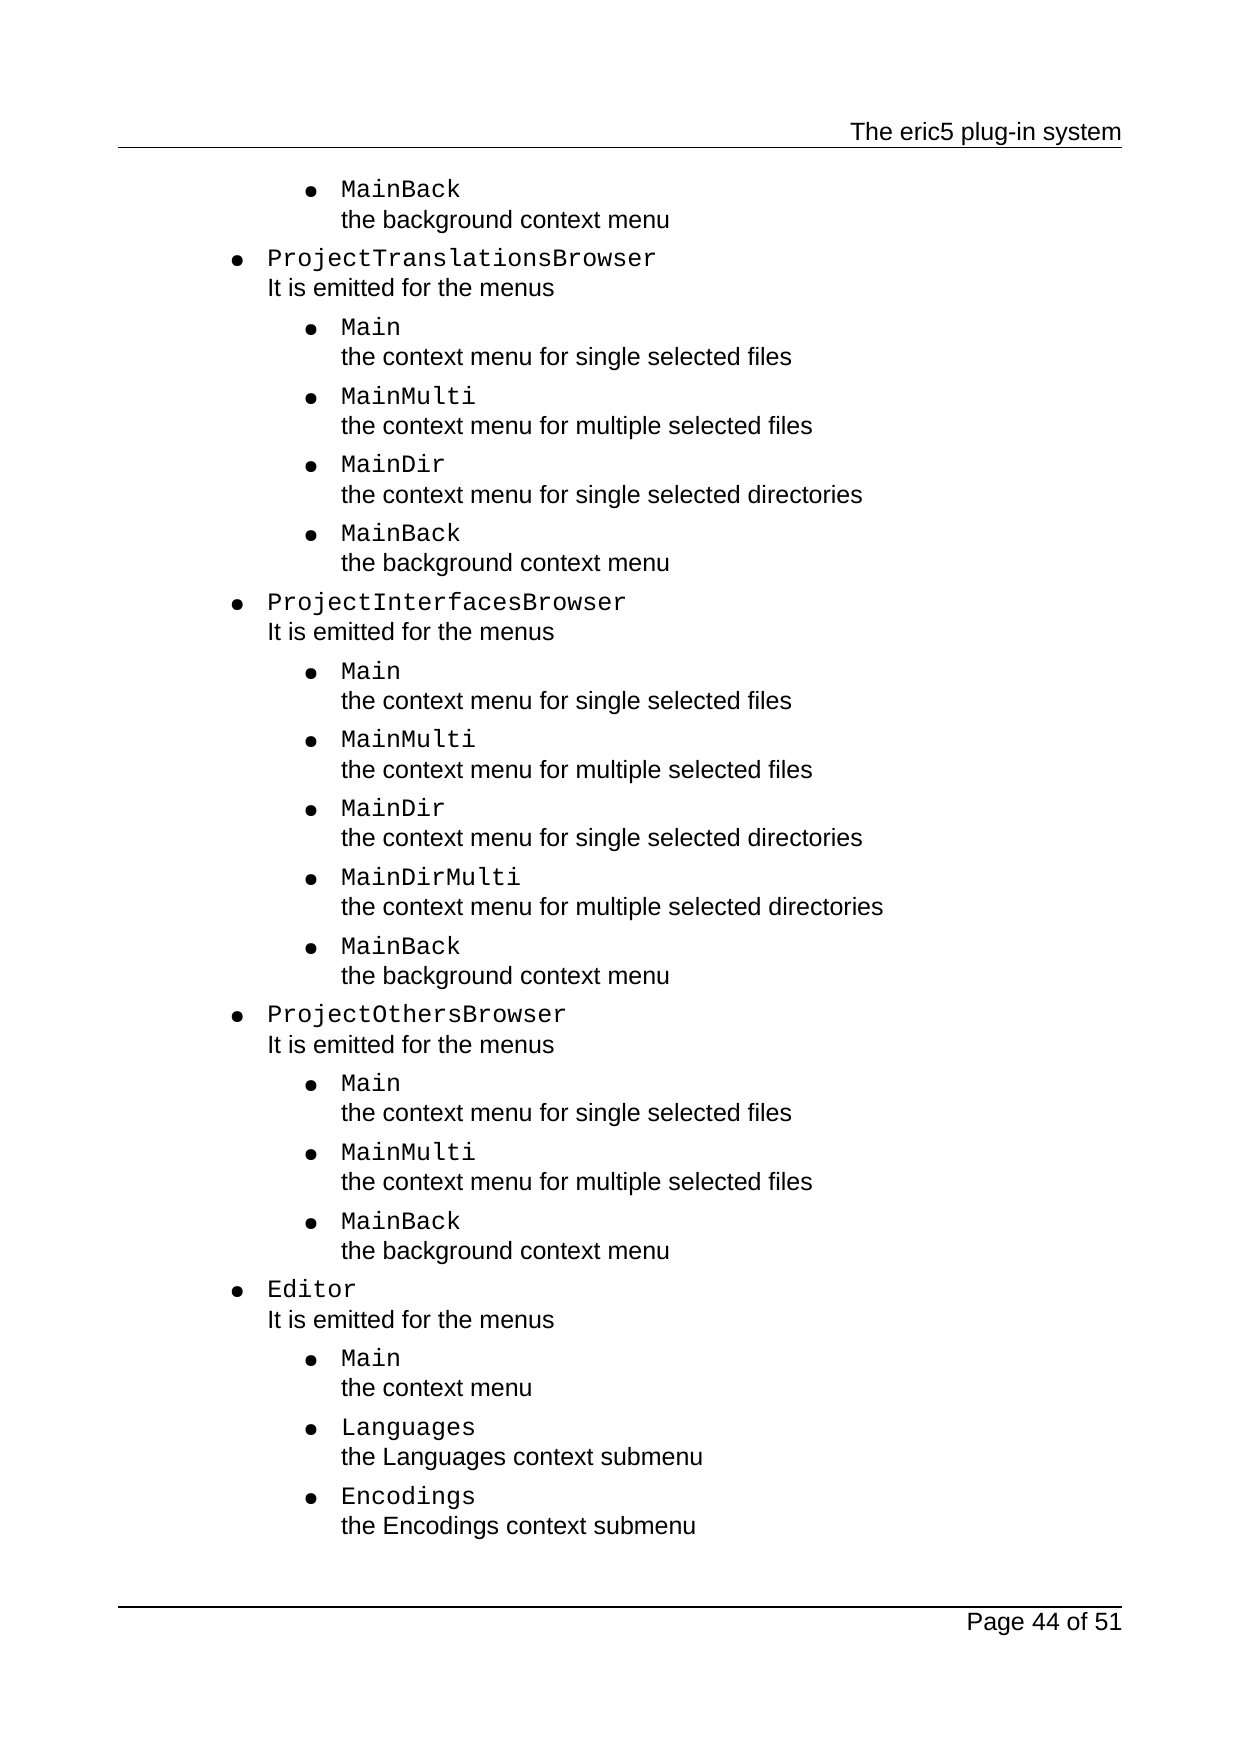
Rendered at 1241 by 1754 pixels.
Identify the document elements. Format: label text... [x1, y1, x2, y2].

list MainBack the background context menu [303, 177, 1122, 233]
list Main the context menu for single selected files [303, 658, 1122, 714]
list Main the context menu for single selected files [303, 314, 1122, 371]
list MainBack the background context menu [303, 521, 1122, 577]
list ProjectTranslationsBrowser It is emitted for the menus [229, 246, 1122, 302]
list ProjectInterfacesBrowser It is emitted for the menus [229, 589, 1122, 646]
list MainMulti the context menu for multiple selected files [303, 727, 1122, 783]
list ProjectOthersBrowser It is emitted for the menus [229, 1002, 1122, 1058]
list Languages the Languages context submenu [303, 1414, 1122, 1471]
list MainBack the background context menu [303, 1208, 1122, 1264]
list MainBack the background context menu [303, 933, 1122, 989]
list Editor It is emitted for the menus [229, 1277, 1122, 1333]
list MainDir the context menu for single selected directories [303, 796, 1122, 852]
list Main the context menu for single selected files [303, 1071, 1122, 1127]
list MainDirMulti the context menu for multiple selected directories [303, 864, 1122, 921]
list Main the context menu [303, 1346, 1122, 1402]
list MainMulti the context menu for multiple selected files [303, 383, 1122, 439]
list MainDir the context menu for single selected directories [303, 452, 1122, 508]
list Encodings the Encodings context submenu [303, 1483, 1122, 1539]
list MainMulti the context menu for multiple selected files [303, 1139, 1122, 1196]
